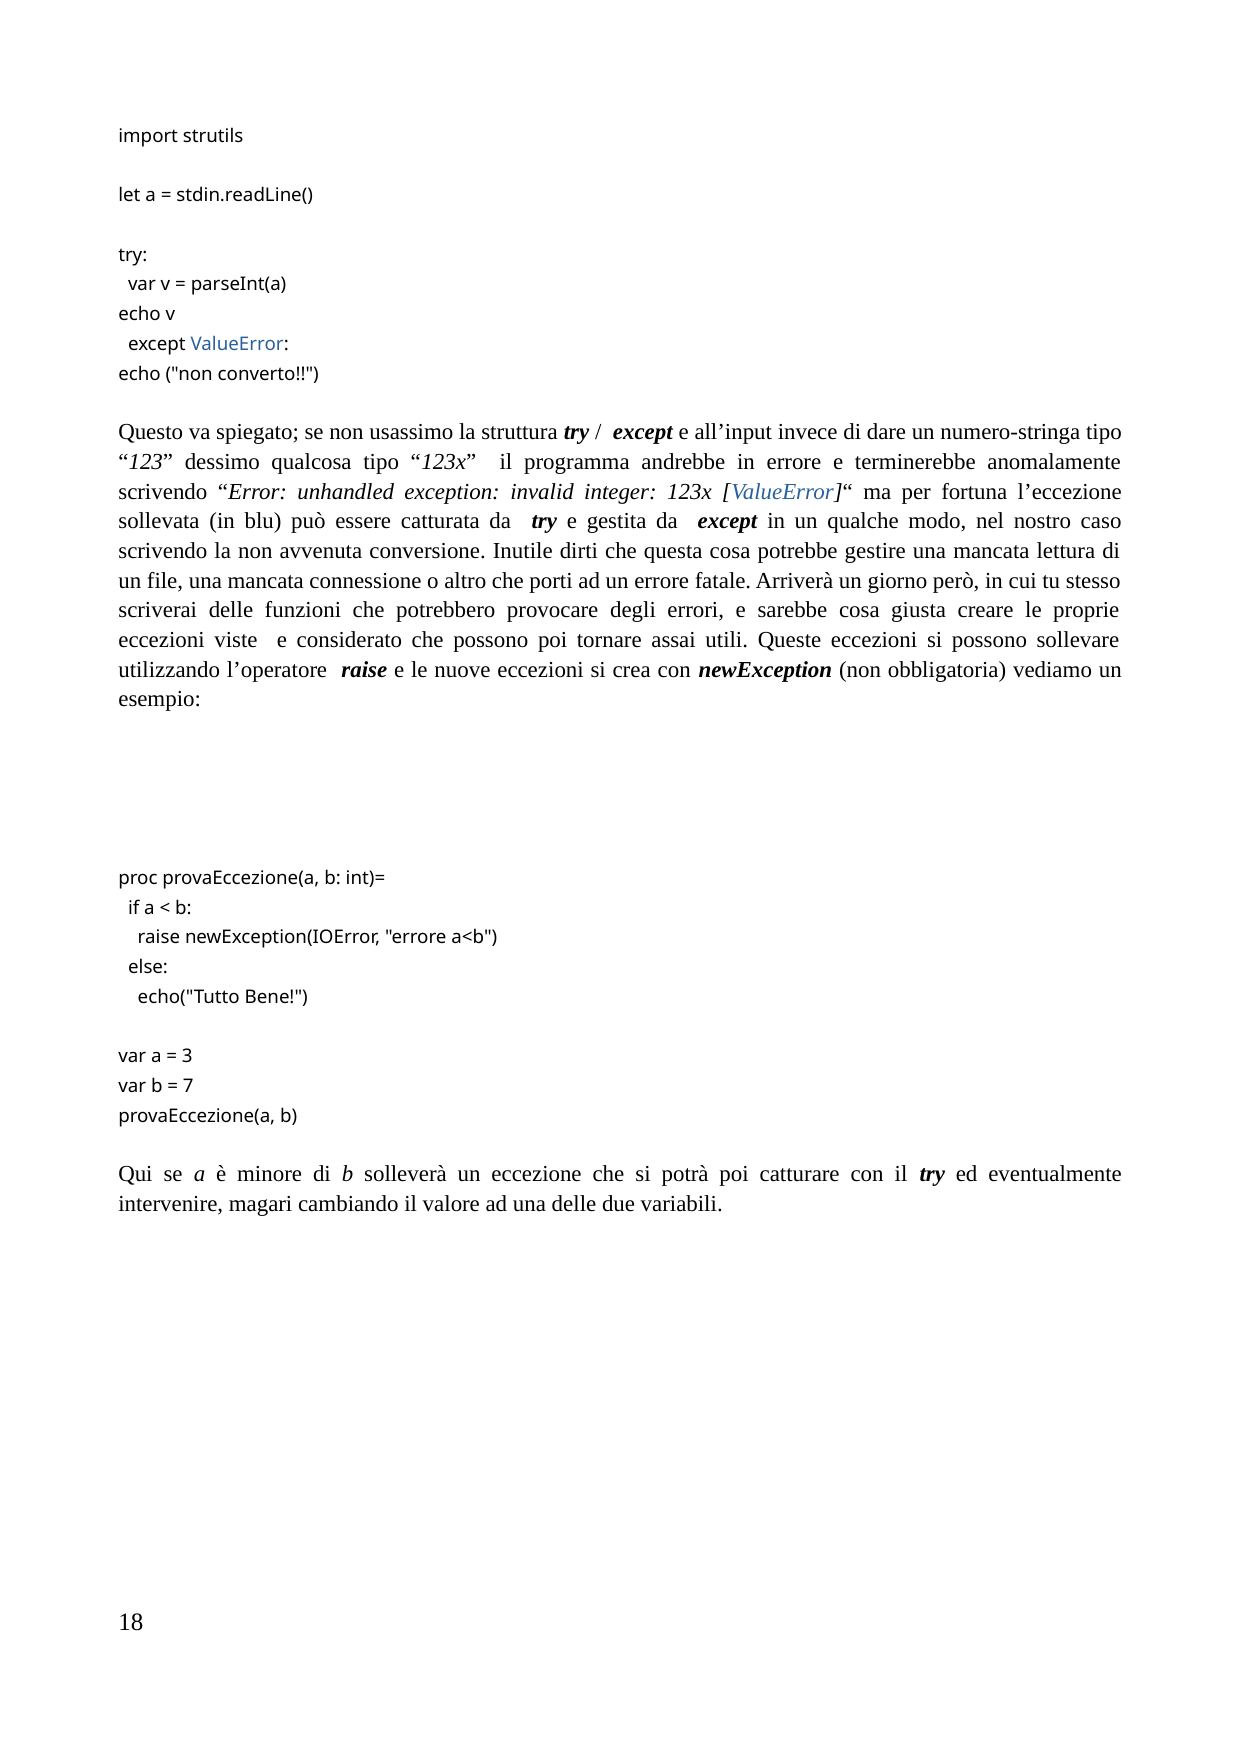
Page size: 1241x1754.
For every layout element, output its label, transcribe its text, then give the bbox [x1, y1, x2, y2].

text let a = stdin.readLine() [118, 177, 1122, 207]
text provaEccezione(a, b) [118, 1098, 1122, 1127]
text proc provaEccezione(a, b: int)= [118, 860, 1122, 890]
text raise newException(IOError, "errore a<b") [118, 920, 1122, 949]
text except ValueError: [118, 326, 1122, 356]
text var v = parseInt(a) [118, 267, 1122, 296]
text try: [118, 237, 1122, 267]
text var a = 3 [118, 1038, 1122, 1068]
text echo v [118, 296, 1122, 326]
text import strutils [118, 118, 1122, 148]
text else: [118, 949, 1122, 979]
text var b = 7 [118, 1068, 1122, 1098]
text Questo va spiegato; se non usassimo la struttura try / except e all’input invece di dare un numero-stringa tipo “123” dessimo qualcosa tipo “123x” il programma andrebbe in errore e terminerebbe anomalamente scrivendo “Error: unhandled exception: invalid integer: 123x [ValueError]“ ma per fortuna l’eccezione sollevata (in blu) può essere catturata da try e gestita da except in un qualche modo, nel nostro caso scrivendo la non avvenuta conversione. Inutile dirti che questa cosa potrebbe gestire una mancata lettura di un file, una mancata connessione o altro che porti ad un errore fatale. Arriverà un giorno però, in cui tu stesso scriverai delle funzioni che potrebbero provocare degli errori, e sarebbe cosa giusta creare le proprie eccezioni viste e considerato che possono poi tornare assai utili. Queste eccezioni si possono sollevare utilizzando l’operatore raise e le nuove eccezioni si crea con newException (non obbligatoria) vediamo un esempio: [118, 415, 1122, 712]
text echo ("non converto!!") [118, 356, 1122, 385]
text echo("Tutto Bene!") [118, 979, 1122, 1009]
text if a < b: [118, 890, 1122, 920]
text Qui se a è minore di b solleverà un eccezione che si potrà poi catturare con il try ed eventualmente intervenire, magari cambiando il valore ad una delle due variabili. [118, 1157, 1122, 1217]
